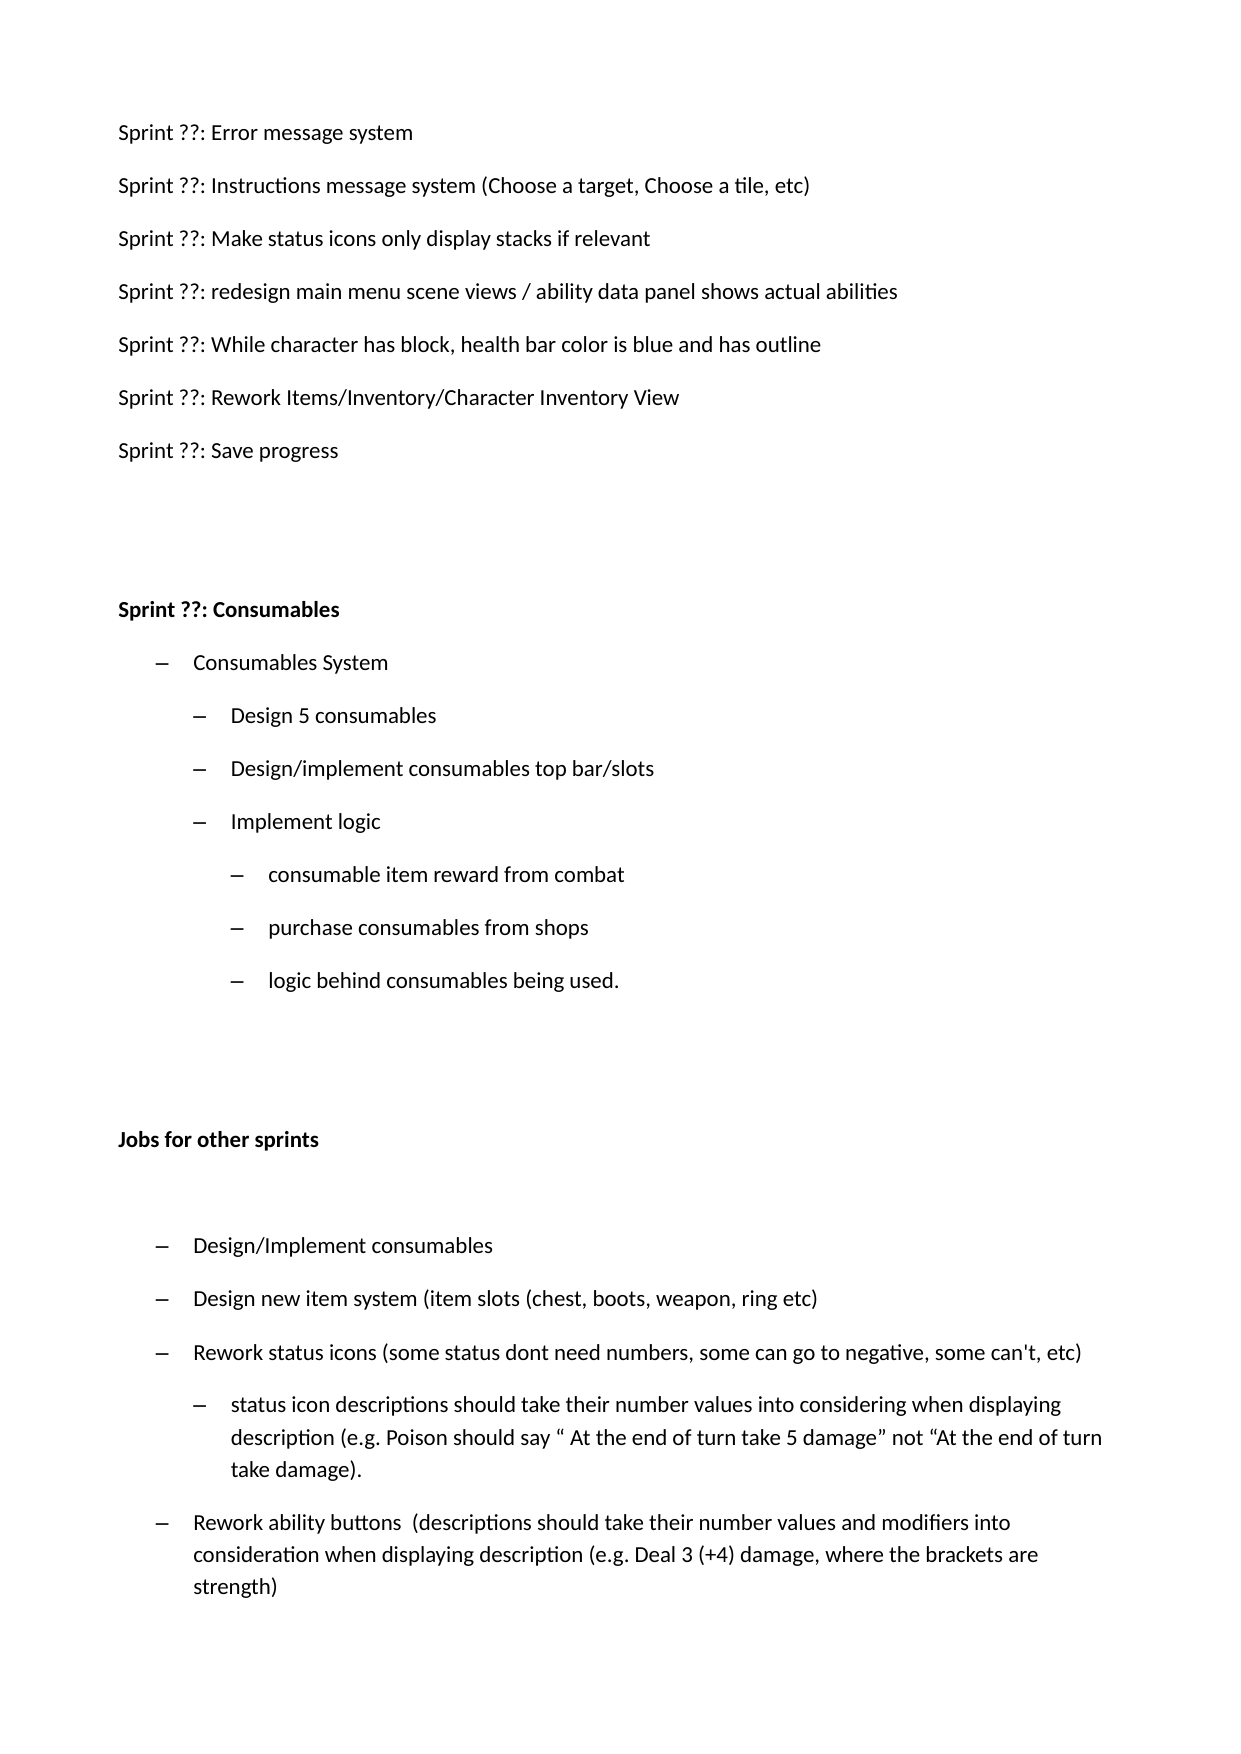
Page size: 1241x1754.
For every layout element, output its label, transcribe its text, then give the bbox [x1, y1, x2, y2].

list Rework status icons (some status dont need numbers, some can go to negative, some can't, etc) [156, 1338, 1122, 1366]
text Sprint ??: Consumables [118, 595, 1122, 623]
list Design/implement consumables top bar/slots [193, 754, 1122, 782]
text Sprint ??: Make status icons only display stacks if relevant [118, 224, 1122, 252]
list Design 5 consumables [193, 701, 1122, 729]
text Jobs for other sprints [118, 1126, 1122, 1153]
list status icon descriptions should take their number values into considering when displaying description (e.g. Poison should say “ At the end of turn take 5 damage” not “At the end of turn take damage). [193, 1391, 1122, 1483]
text Sprint ??: redesign main menu scene views / ability data panel shows actual abilities [118, 277, 1122, 305]
list Design new item system (item slots (chest, boots, weapon, ring etc) [156, 1284, 1122, 1313]
list logic behind consumables being used. [231, 966, 1122, 994]
list Consumables System [156, 648, 1122, 676]
list Design/Implement consumables [156, 1232, 1122, 1259]
list Implement logic [193, 807, 1122, 835]
list consumable item reward from combat [231, 860, 1122, 888]
text Sprint ??: Error message system [118, 118, 1122, 146]
text Sprint ??: Instructions message system (Choose a target, Choose a tile, etc) [118, 171, 1122, 199]
list Rework ability buttons (descriptions should take their number values and modifiers into consideration when displaying description (e.g. Deal 3 (+4) damage, where the brackets are strength) [156, 1508, 1122, 1600]
text Sprint ??: While character has block, health bar color is blue and has outline [118, 330, 1122, 358]
text Sprint ??: Save progress [118, 436, 1122, 464]
list purchase consumables from shops [231, 913, 1122, 941]
text Sprint ??: Rework Items/Inventory/Character Inventory View [118, 383, 1122, 411]
